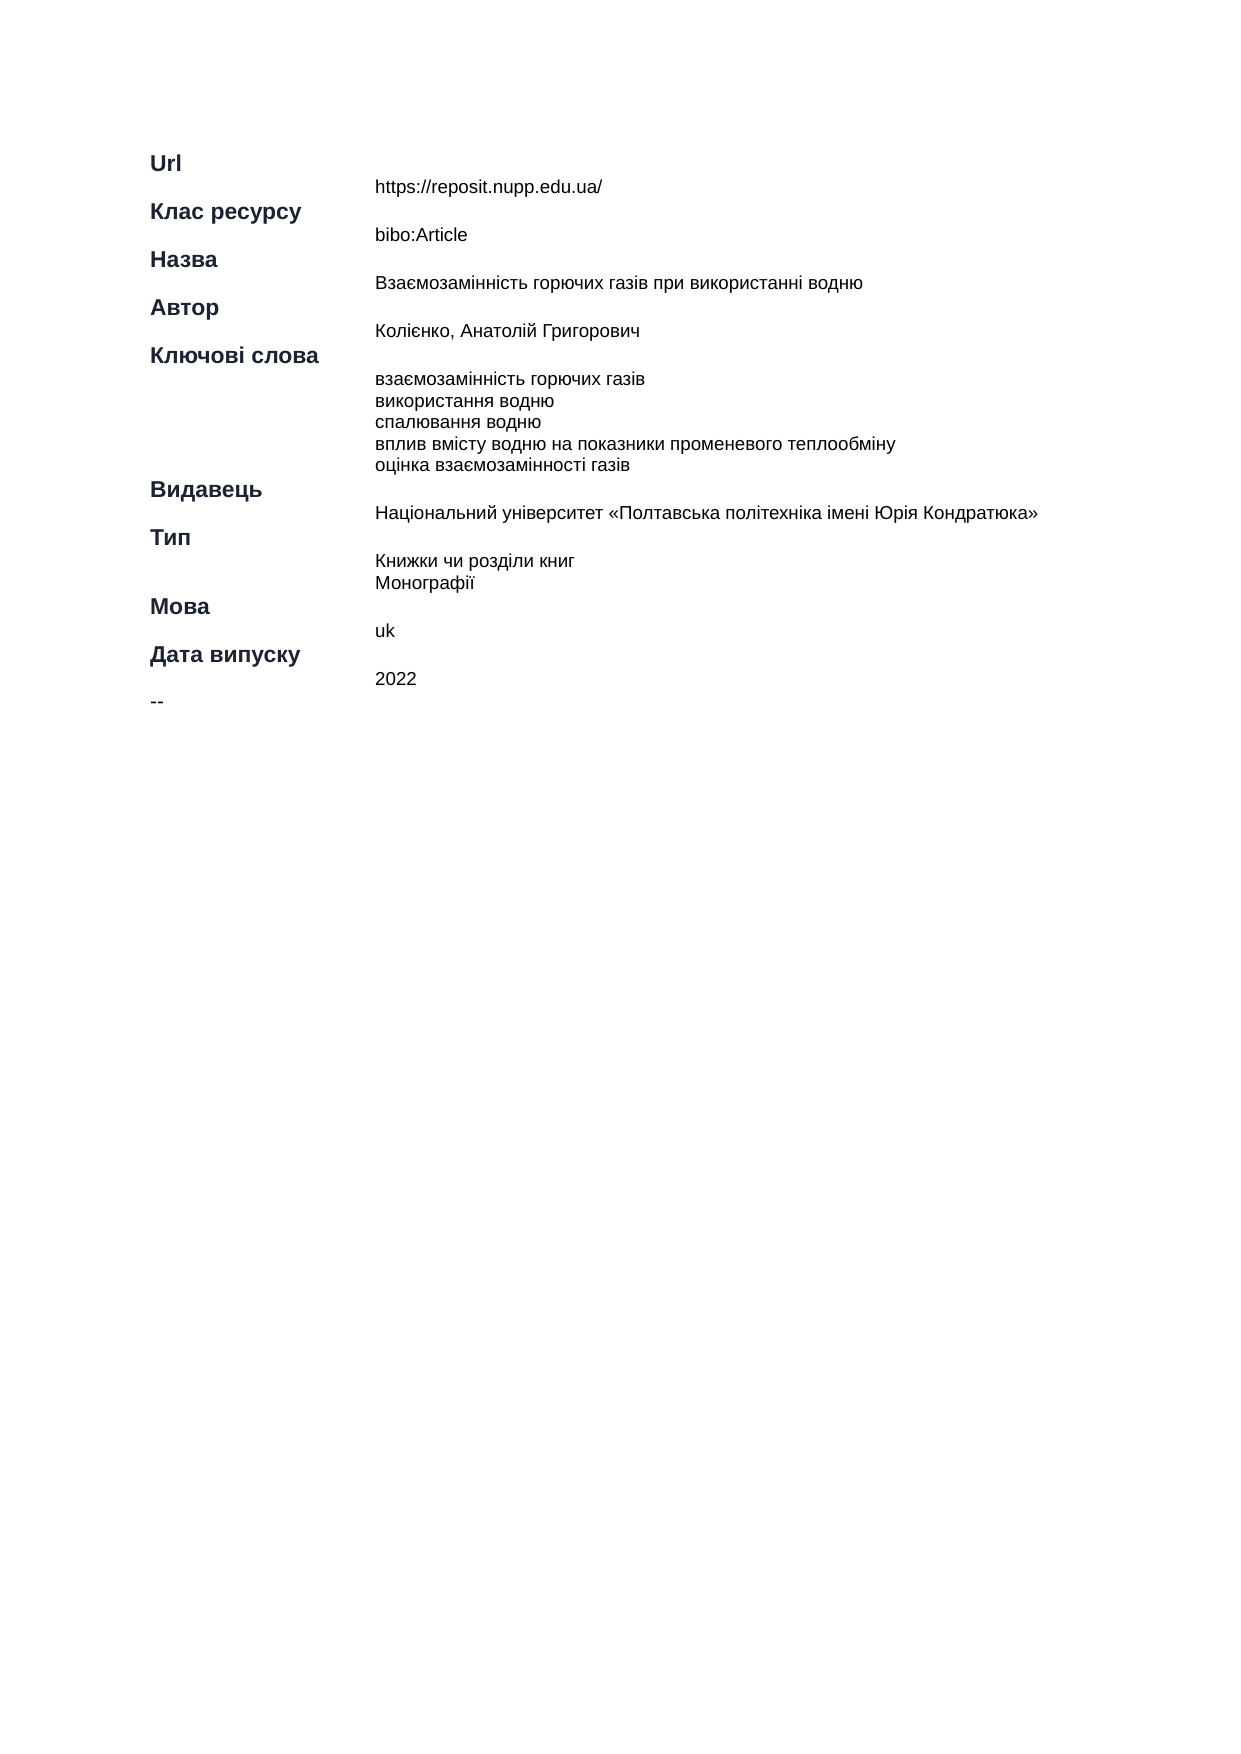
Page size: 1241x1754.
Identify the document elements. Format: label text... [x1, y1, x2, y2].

text uk [375, 619, 1090, 641]
text Видавець [150, 476, 1090, 502]
text вплив вмісту водню на показники променевого теплообміну [375, 433, 1090, 454]
text Книжки чи розділи книг [375, 550, 1090, 572]
text https://reposit.nupp.edu.ua/ [375, 176, 1090, 198]
text Ключові слова [150, 342, 1090, 368]
text Тип [150, 524, 1090, 550]
text Колієнко, Анатолій Григорович [375, 320, 1090, 342]
text Назва [150, 246, 1090, 272]
text -- [150, 689, 1090, 713]
text Національний університет «Полтавська політехніка імені Юрія Кондратюка» [375, 502, 1090, 524]
text Мова [150, 593, 1090, 619]
text Клас ресурсу [150, 198, 1090, 224]
text bibo:Article [375, 224, 1090, 246]
text Дата випуску [150, 641, 1090, 667]
text Монографії [375, 572, 1090, 593]
text Url [150, 150, 1090, 176]
text використання водню [375, 389, 1090, 411]
text оцінка взаємозамінності газів [375, 454, 1090, 476]
text спалювання водню [375, 411, 1090, 433]
text Автор [150, 294, 1090, 320]
text Взаємозамінність горючих газів при використанні водню [375, 272, 1090, 294]
text взаємозамінність горючих газів [375, 368, 1090, 389]
text 2022 [375, 667, 1090, 689]
